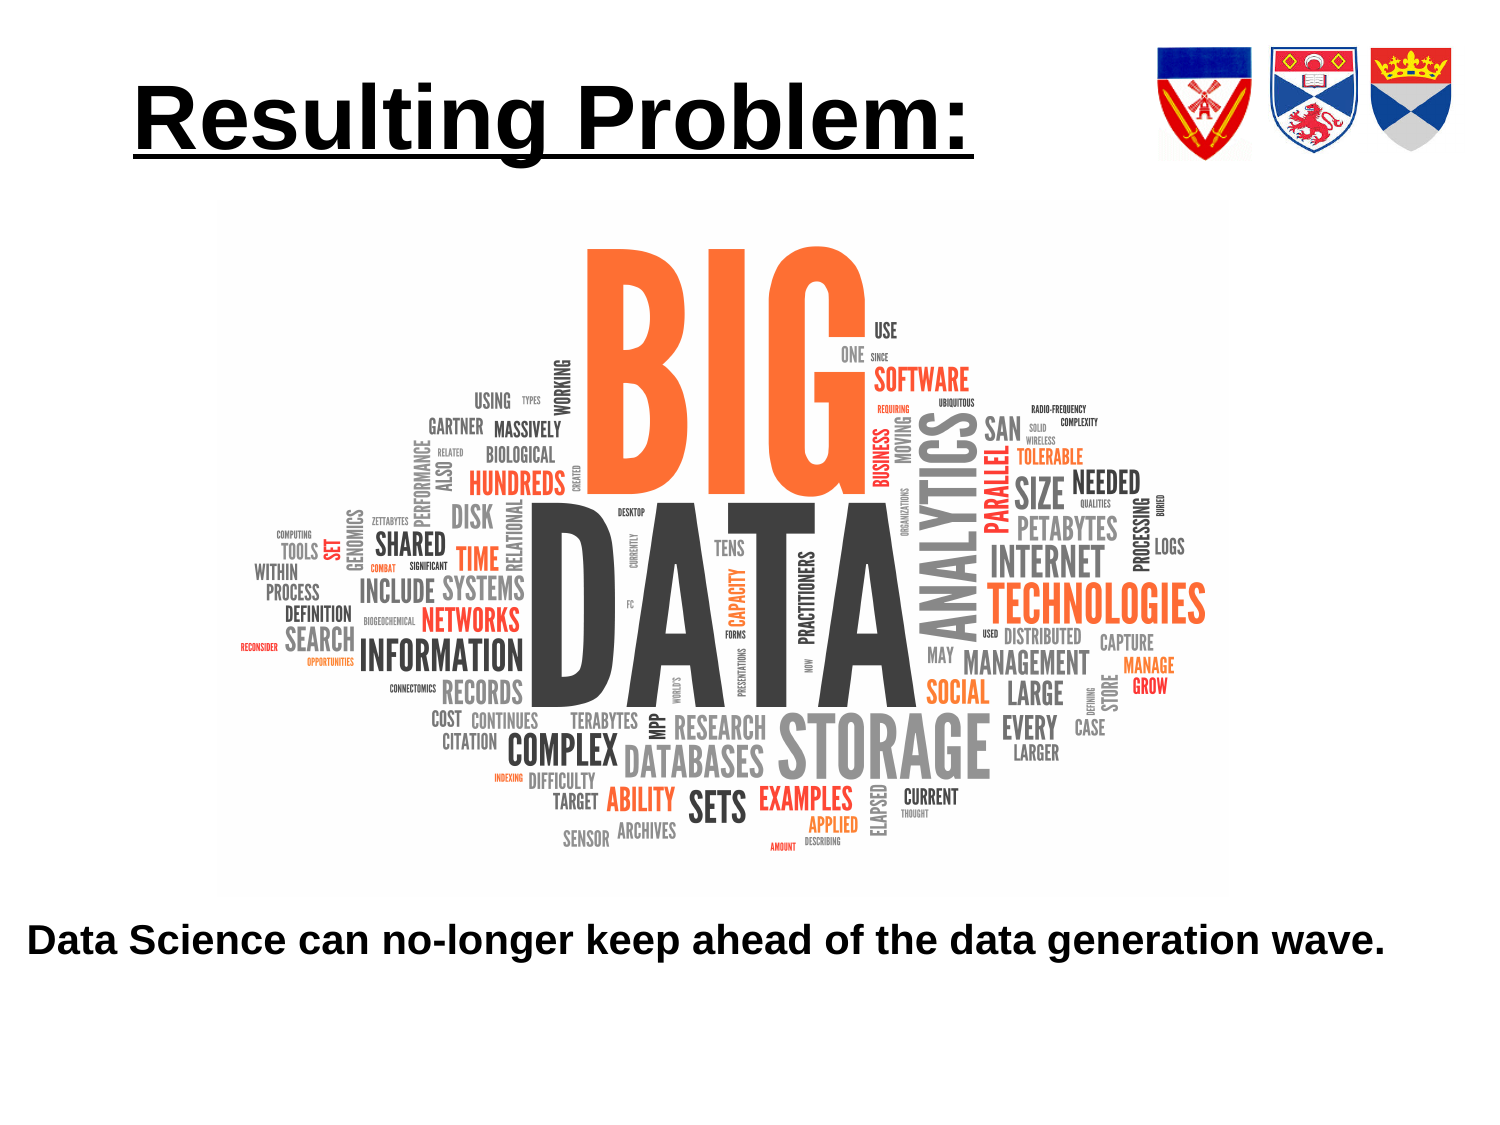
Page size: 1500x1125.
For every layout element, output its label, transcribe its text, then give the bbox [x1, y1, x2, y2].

text_box Data Science can no-longer keep ahead of the data generation wave. [11, 909, 1453, 1085]
picture [1268, 45, 1465, 154]
text_box Resulting Problem: [118, 59, 1099, 177]
picture [1157, 47, 1252, 161]
picture [217, 200, 1229, 897]
